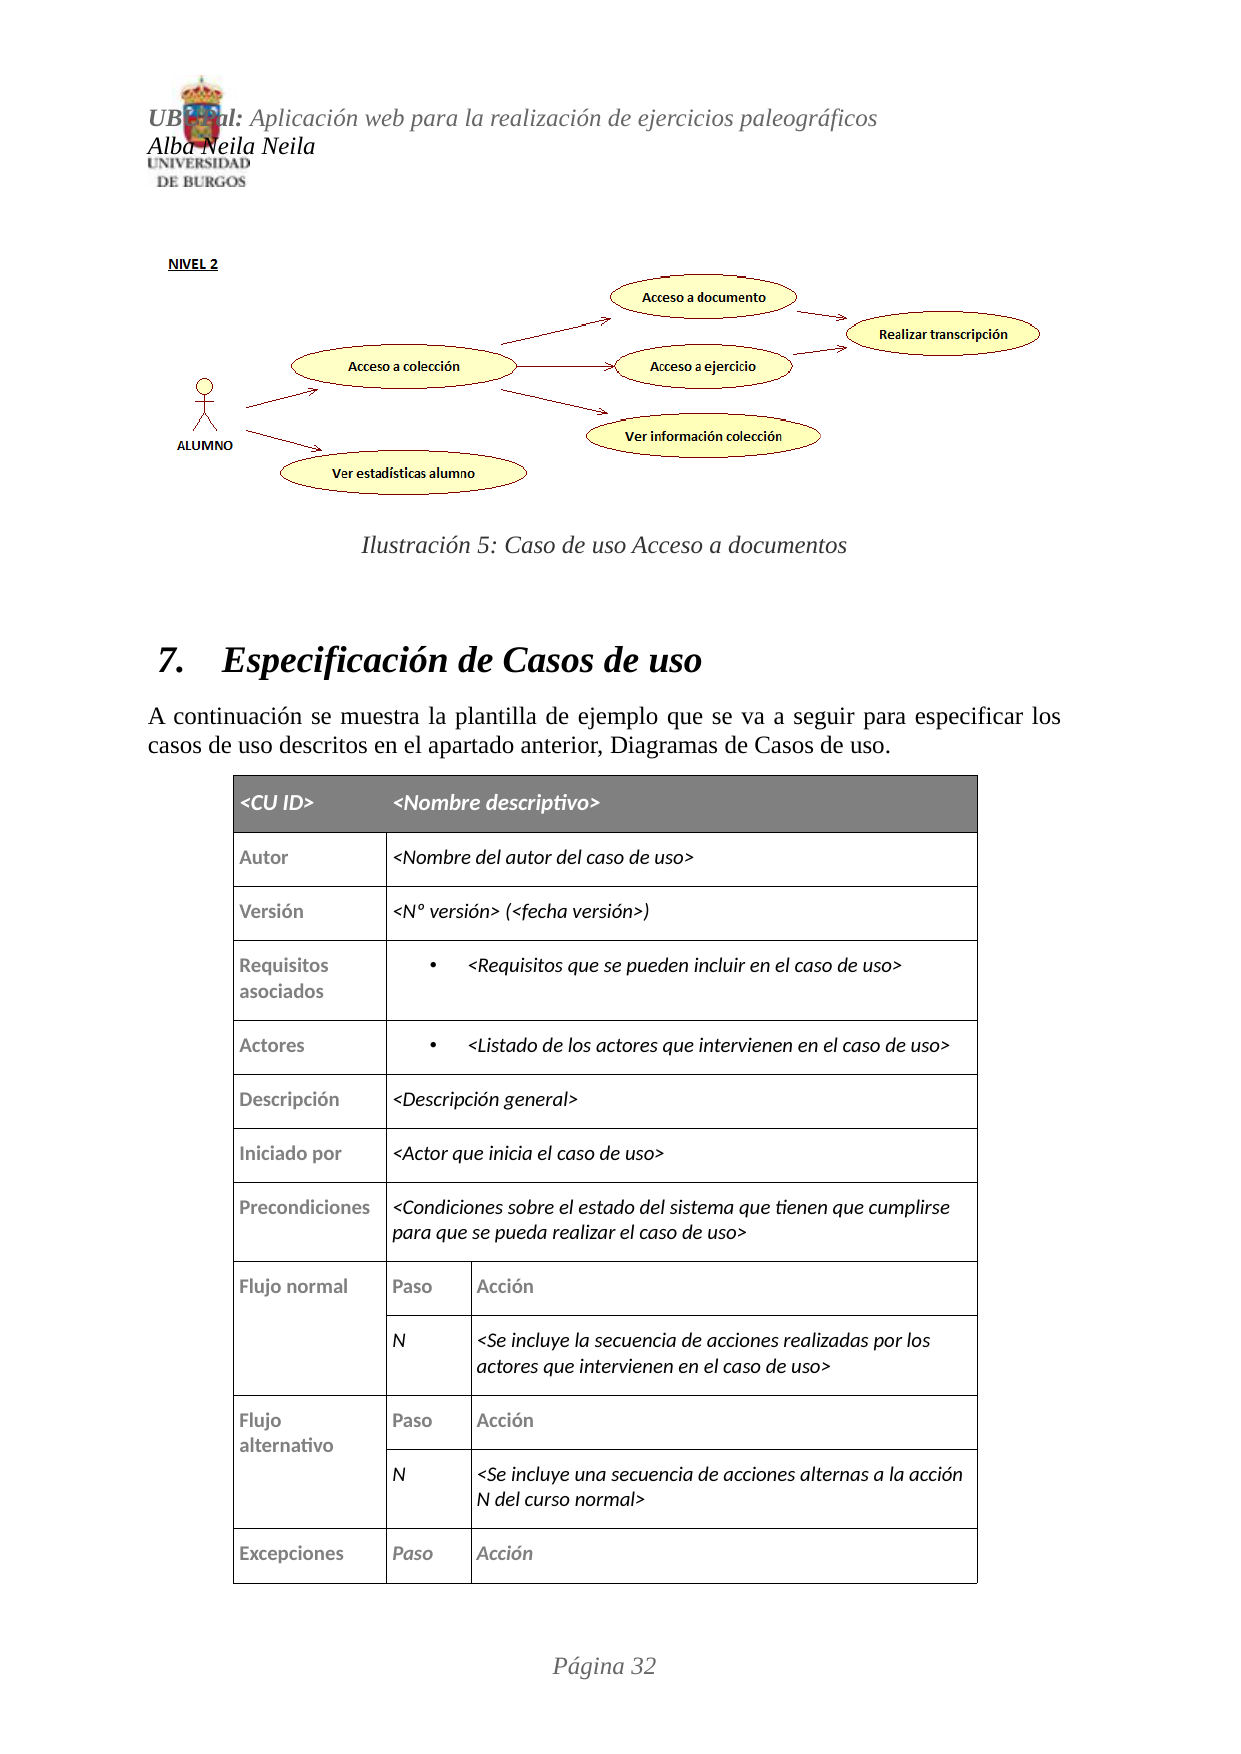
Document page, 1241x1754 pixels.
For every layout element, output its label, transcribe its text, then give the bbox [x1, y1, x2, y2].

table_cell Acción [472, 1396, 977, 1449]
subtitle Especificación de Casos de uso [148, 637, 1063, 681]
table_cell Acción [472, 1262, 977, 1315]
table_cell <Nº versión> (<fecha versión>) [387, 887, 977, 940]
text A continuación se muestra la plantilla de ejemplo que se va a seguir para especificar los casos de uso descritos en el apartado anterior, Diagramas de Casos de uso. [148, 701, 1063, 759]
table_cell Autor [234, 833, 386, 886]
table_header <Nombre descriptivo> [386, 776, 977, 832]
table_cell <Condiciones sobre el estado del sistema que tienen que cumplirse para que se pueda realizar el caso de uso> [387, 1183, 977, 1261]
table_cell Versión [234, 887, 386, 940]
table_cell <Listado de los actores que intervienen en el caso de uso> [387, 1021, 977, 1074]
table_header <CU ID> [234, 776, 386, 832]
table_cell <Actor que inicia el caso de uso> [387, 1129, 977, 1182]
table_cell Paso [387, 1529, 471, 1582]
table_cell Requisitos asociados [234, 941, 386, 1019]
table_cell Paso [387, 1262, 471, 1315]
picture [147, 75, 250, 187]
table_cell N [387, 1316, 471, 1395]
table_cell Flujo normal [234, 1262, 386, 1395]
table_cell <Se incluye una secuencia de acciones alternas a la acción N del curso normal> [472, 1450, 977, 1528]
table_cell Descripción [234, 1075, 386, 1128]
table_cell Excepciones [234, 1529, 386, 1582]
table_cell Actores [234, 1021, 386, 1074]
table_cell Flujo alternativo [234, 1396, 386, 1528]
table_cell <Se incluye la secuencia de acciones realizadas por los actores que intervienen en el caso de uso> [472, 1316, 977, 1395]
text Ilustración 5: Caso de uso Acceso a documentos [143, 516, 1067, 558]
table_cell <Descripción general> [387, 1075, 977, 1128]
table_cell <Requisitos que se pueden incluir en el caso de uso> [387, 941, 977, 1019]
table_cell Precondiciones [234, 1183, 386, 1261]
table_cell Paso [387, 1396, 471, 1449]
table_cell Iniciado por [234, 1129, 386, 1182]
table_cell Acción [472, 1529, 977, 1582]
table_cell N [387, 1450, 471, 1528]
picture [143, 231, 1059, 516]
table_cell <Nombre del autor del caso de uso> [387, 833, 977, 886]
